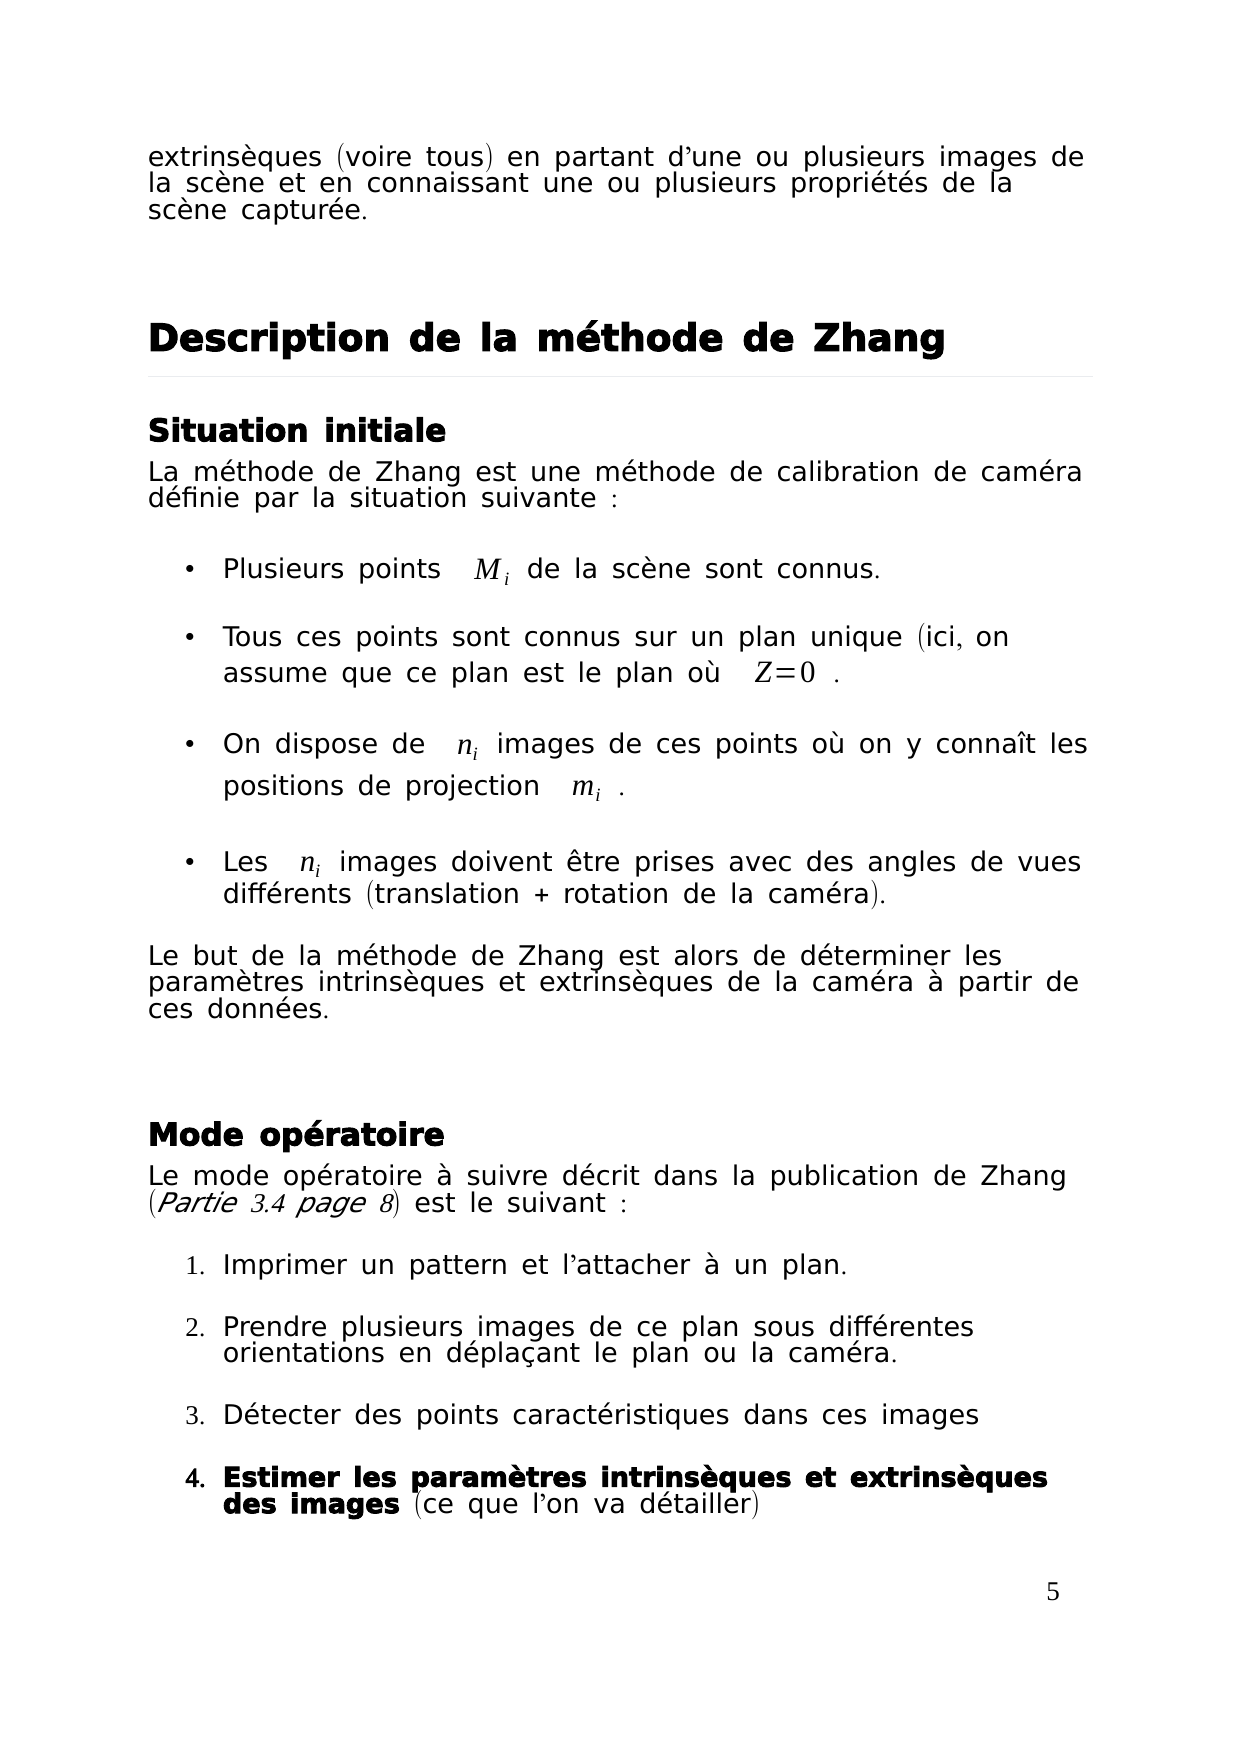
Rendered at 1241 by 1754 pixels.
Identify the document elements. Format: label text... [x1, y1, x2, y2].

list Les images doivent être prises avec des angles de vues différents (translation + rotation de la caméra). [185, 843, 1093, 909]
text Le but de la méthode de Zhang est alors de déterminer les paramètres intrinsèques et extrinsèques de la caméra à partir de ces données. [148, 947, 1093, 1024]
text Le mode opératoire à suivre décrit dans la publication de Zhang (Partie 3.4 page 8) est le suivant : [148, 1167, 1093, 1218]
list Imprimer un pattern et l’attacher à un plan. [185, 1255, 1093, 1280]
list Prendre plusieurs images de ce plan sous différentes orientations en déplaçant le plan ou la caméra. [185, 1317, 1093, 1368]
list On dispose de images de ces points où on y connaît les positions de projection . [185, 726, 1093, 806]
text Situation initiale [148, 419, 1093, 448]
subtitle Description de la méthode de Zhang [148, 325, 1093, 376]
text La méthode de Zhang est une méthode de calibration de caméra définie par la situation suivante : [148, 463, 1093, 514]
text extrinsèques (voire tous) en partant d’une ou plusieurs images de la scène et en connaissant une ou plusieurs propriétés de la scène capturée. [148, 148, 1093, 225]
list Détecter des points caractéristiques dans ces images [185, 1406, 1093, 1431]
list Tous ces points sont connus sur un plan unique (ici, on assume que ce plan est le plan où . [185, 628, 1093, 689]
list Plusieurs points de la scène sont connus. [185, 551, 1093, 590]
list Estimer les paramètres intrinsèques et extrinsèques des images (ce que l’on va détailler) [185, 1468, 1093, 1519]
text Mode opératoire [148, 1124, 1093, 1152]
